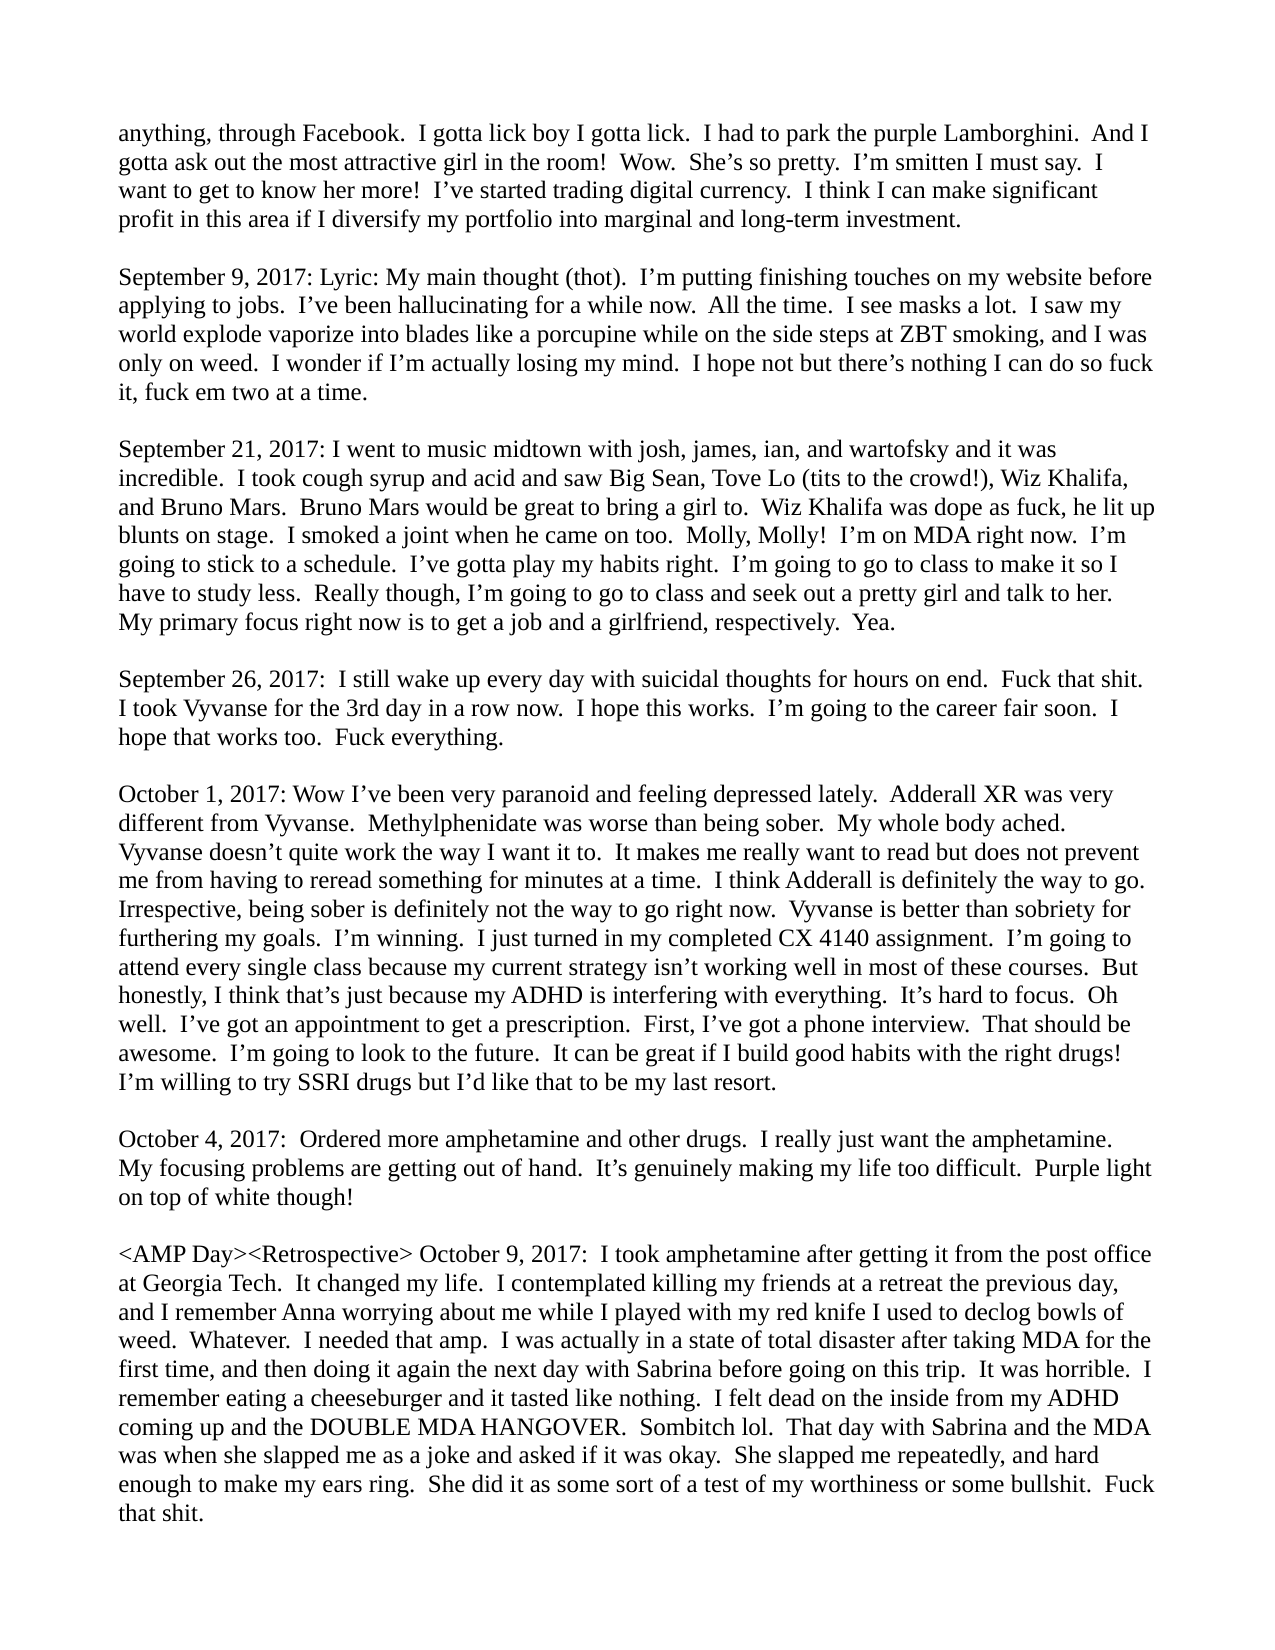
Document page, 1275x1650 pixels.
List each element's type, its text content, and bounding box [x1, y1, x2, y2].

text <AMP Day><Retrospective> October 9, 2017: I took amphetamine after getting it from the post office at Georgia Tech. It changed my life. I contemplated killing my friends at a retreat the previous day, and I remember Anna worrying about me while I played with my red knife I used to declog bowls of weed. Whatever. I needed that amp. I was actually in a state of total disaster after taking MDA for the first time, and then doing it again the next day with Sabrina before going on this trip. It was horrible. I remember eating a cheeseburger and it tasted like nothing. I felt dead on the inside from my ADHD coming up and the DOUBLE MDA HANGOVER. Sombitch lol. That day with Sabrina and the MDA was when she slapped me as a joke and asked if it was okay. She slapped me repeatedly, and hard enough to make my ears ring. She did it as some sort of a test of my worthiness or some bullshit. Fuck that shit. [118, 1239, 1157, 1527]
text anything, through Facebook. I gotta lick boy I gotta lick. I had to park the purple Lamborghini. And I gotta ask out the most attractive girl in the room! Wow. She’s so pretty. I’m smitten I must say. I want to get to know her more! I’ve started trading digital currency. I think I can make significant profit in this area if I diversify my portfolio into marginal and long-term investment. [118, 118, 1157, 233]
text October 4, 2017: Ordered more amphetamine and other drugs. I really just want the amphetamine. My focusing problems are getting out of hand. It’s genuinely making my life too difficult. Purple light on top of white though! [118, 1124, 1157, 1211]
text October 1, 2017: Wow I’ve been very paranoid and feeling depressed lately. Adderall XR was very different from Vyvanse. Methylphenidate was worse than being sober. My whole body ached. Vyvanse doesn’t quite work the way I want it to. It makes me really want to read but does not prevent me from having to reread something for minutes at a time. I think Adderall is definitely the way to go. Irrespective, being sober is definitely not the way to go right now. Vyvanse is better than sobriety for furthering my goals. I’m winning. I just turned in my completed CX 4140 assignment. I’m going to attend every single class because my current strategy isn’t working well in most of these courses. But honestly, I think that’s just because my ADHD is interfering with everything. It’s hard to focus. Oh well. I’ve got an appointment to get a prescription. First, I’ve got a phone interview. That should be awesome. I’m going to look to the future. It can be great if I build good habits with the right drugs! I’m willing to try SSRI drugs but I’d like that to be my last resort. [118, 779, 1157, 1096]
text September 21, 2017: I went to music midtown with josh, james, ian, and wartofsky and it was incredible. I took cough syrup and acid and saw Big Sean, Tove Lo (tits to the crowd!), Wiz Khalifa, and Bruno Mars. Bruno Mars would be great to bring a girl to. Wiz Khalifa was dope as fuck, he lit up blunts on stage. I smoked a joint when he came on too. Molly, Molly! I’m on MDA right now. I’m going to stick to a schedule. I’ve gotta play my habits right. I’m going to go to class to make it so I have to study less. Really though, I’m going to go to class and seek out a pretty girl and talk to her. My primary focus right now is to get a job and a girlfriend, respectively. Yea. [118, 434, 1157, 636]
text September 26, 2017: I still wake up every day with suicidal thoughts for hours on end. Fuck that shit. I took Vyvanse for the 3rd day in a row now. I hope this works. I’m going to the career fair soon. I hope that works too. Fuck everything. [118, 664, 1157, 751]
text September 9, 2017: Lyric: My main thought (thot). I’m putting finishing touches on my website before applying to jobs. I’ve been hallucinating for a while now. All the time. I see masks a lot. I saw my world explode vaporize into blades like a porcupine while on the side steps at ZBT smoking, and I was only on weed. I wonder if I’m actually losing my mind. I hope not but there’s nothing I can do so fuck it, fuck em two at a time. [118, 262, 1157, 406]
